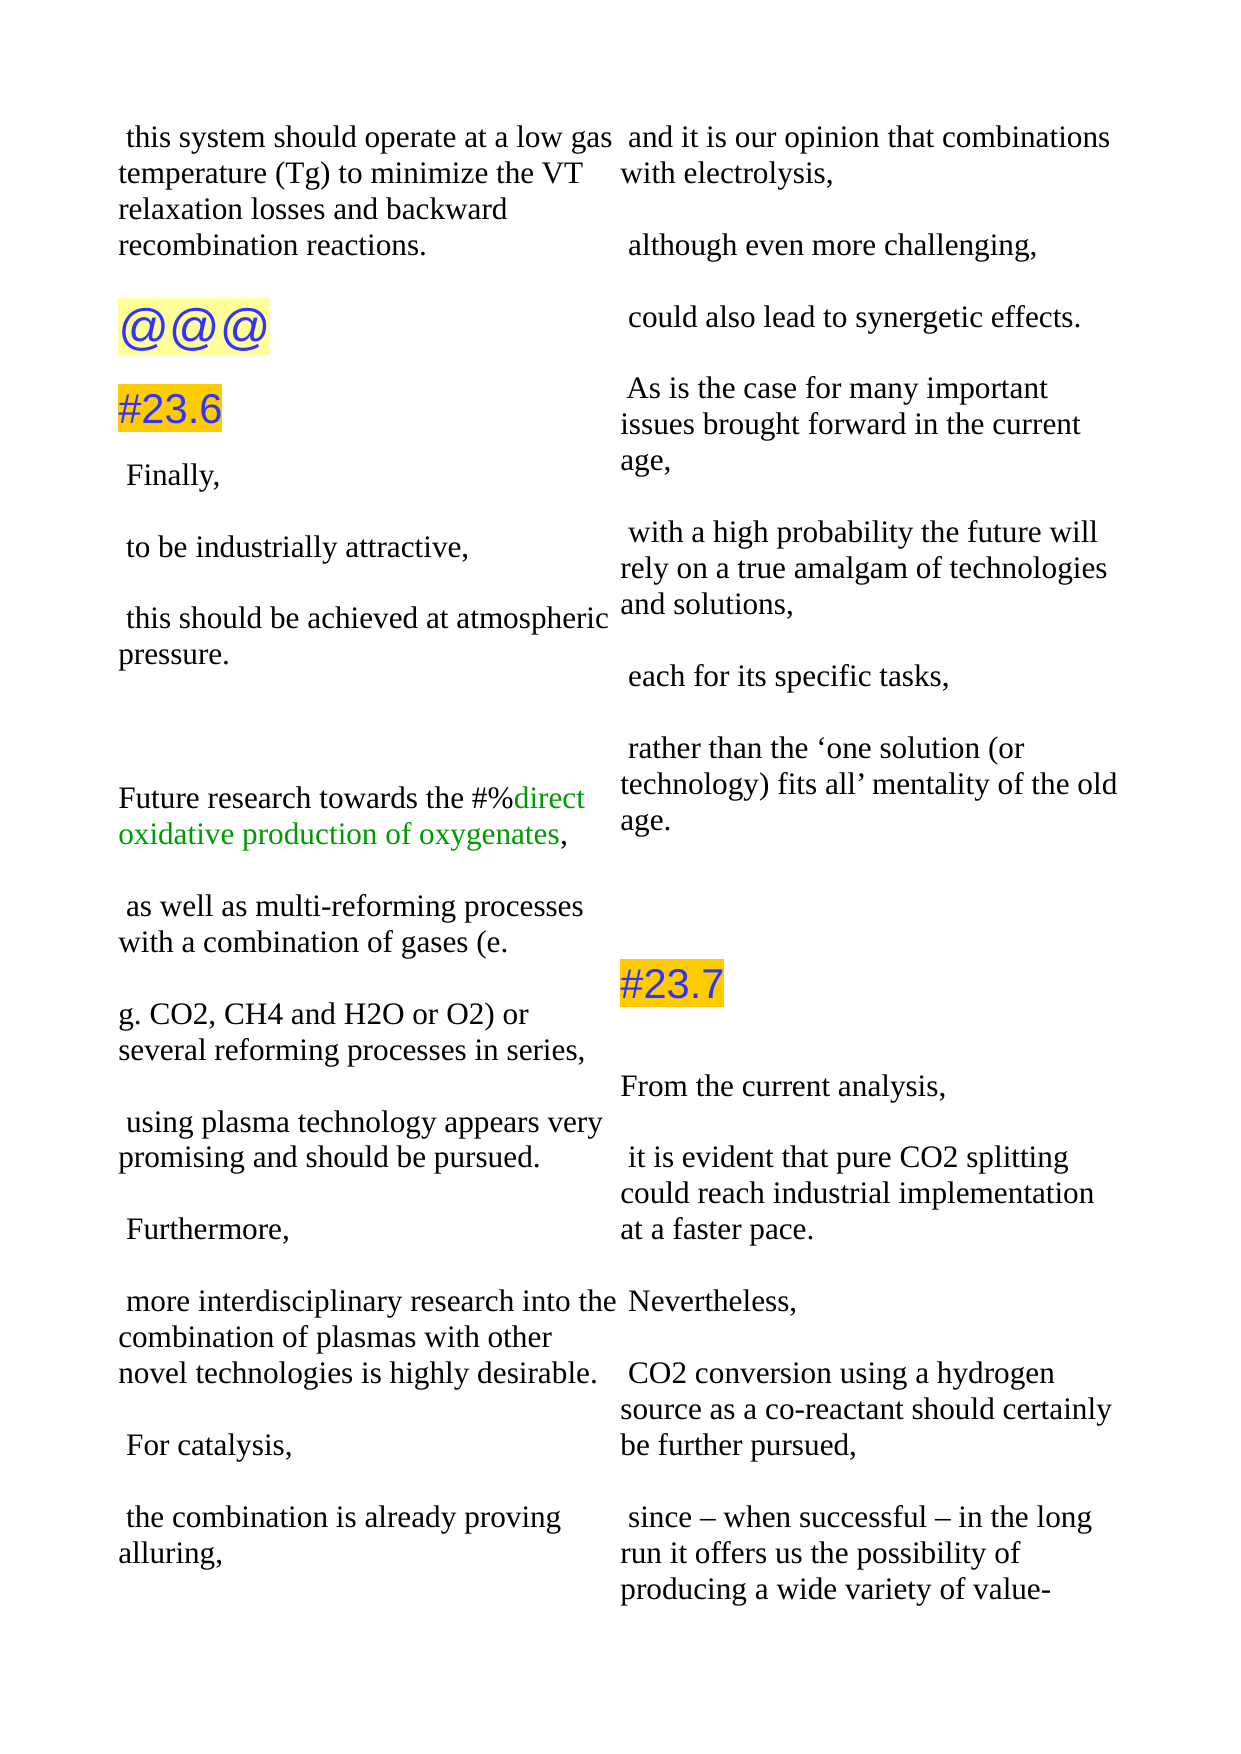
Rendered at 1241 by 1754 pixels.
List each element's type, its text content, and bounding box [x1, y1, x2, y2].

text although even more challenging, [620, 226, 1122, 262]
text and it is our opinion that combinations with electrolysis, [620, 118, 1122, 190]
text with a high probability the future will rely on a true amalgam of technologies and solutions, [620, 513, 1122, 621]
text as well as multi-reforming processes with a combination of gases (e. [118, 887, 620, 959]
text the combination is already proving alluring, [118, 1498, 620, 1570]
text From the current analysis, [620, 1067, 1122, 1103]
text For catalysis, [118, 1426, 620, 1462]
text g. CO2, CH4 and H2O or O2) or several reforming processes in series, [118, 995, 620, 1067]
text could also lead to synergetic effects. [620, 298, 1122, 334]
text CO2 conversion using a hydrogen source as a co-reactant should certainly be further pursued, [620, 1354, 1122, 1462]
text Future research towards the #%direct oxidative production of oxygenates, [118, 779, 620, 851]
text Finally, [118, 456, 620, 492]
text each for its specific tasks, [620, 657, 1122, 693]
text using plasma technology appears very promising and should be pursued. [118, 1103, 620, 1175]
text #23.6 [118, 384, 620, 432]
text Furthermore, [118, 1211, 620, 1247]
text #23.7 [620, 959, 1122, 1007]
text this should be achieved at atmospheric pressure. [118, 600, 620, 672]
text As is the case for many important issues brought forward in the current age, [620, 370, 1122, 477]
text Nevertheless, [620, 1282, 1122, 1318]
text this system should operate at a low gas temperature (Tg) to minimize the VT relaxation losses and backward recombination reactions. [118, 118, 620, 262]
text more interdisciplinary research into the combination of plasmas with other novel technologies is highly desirable. [118, 1282, 620, 1390]
text to be industrially attractive, [118, 528, 620, 564]
text it is evident that pure CO2 splitting could reach industrial implementation at a faster pace. [620, 1139, 1122, 1247]
text @@@ [118, 298, 620, 355]
text rather than the ‘one solution (or technology) fits all’ mentality of the old age. [620, 729, 1122, 837]
text since – when successful – in the long run it offers us the possibility of producing a wide variety of value- [620, 1498, 1122, 1606]
